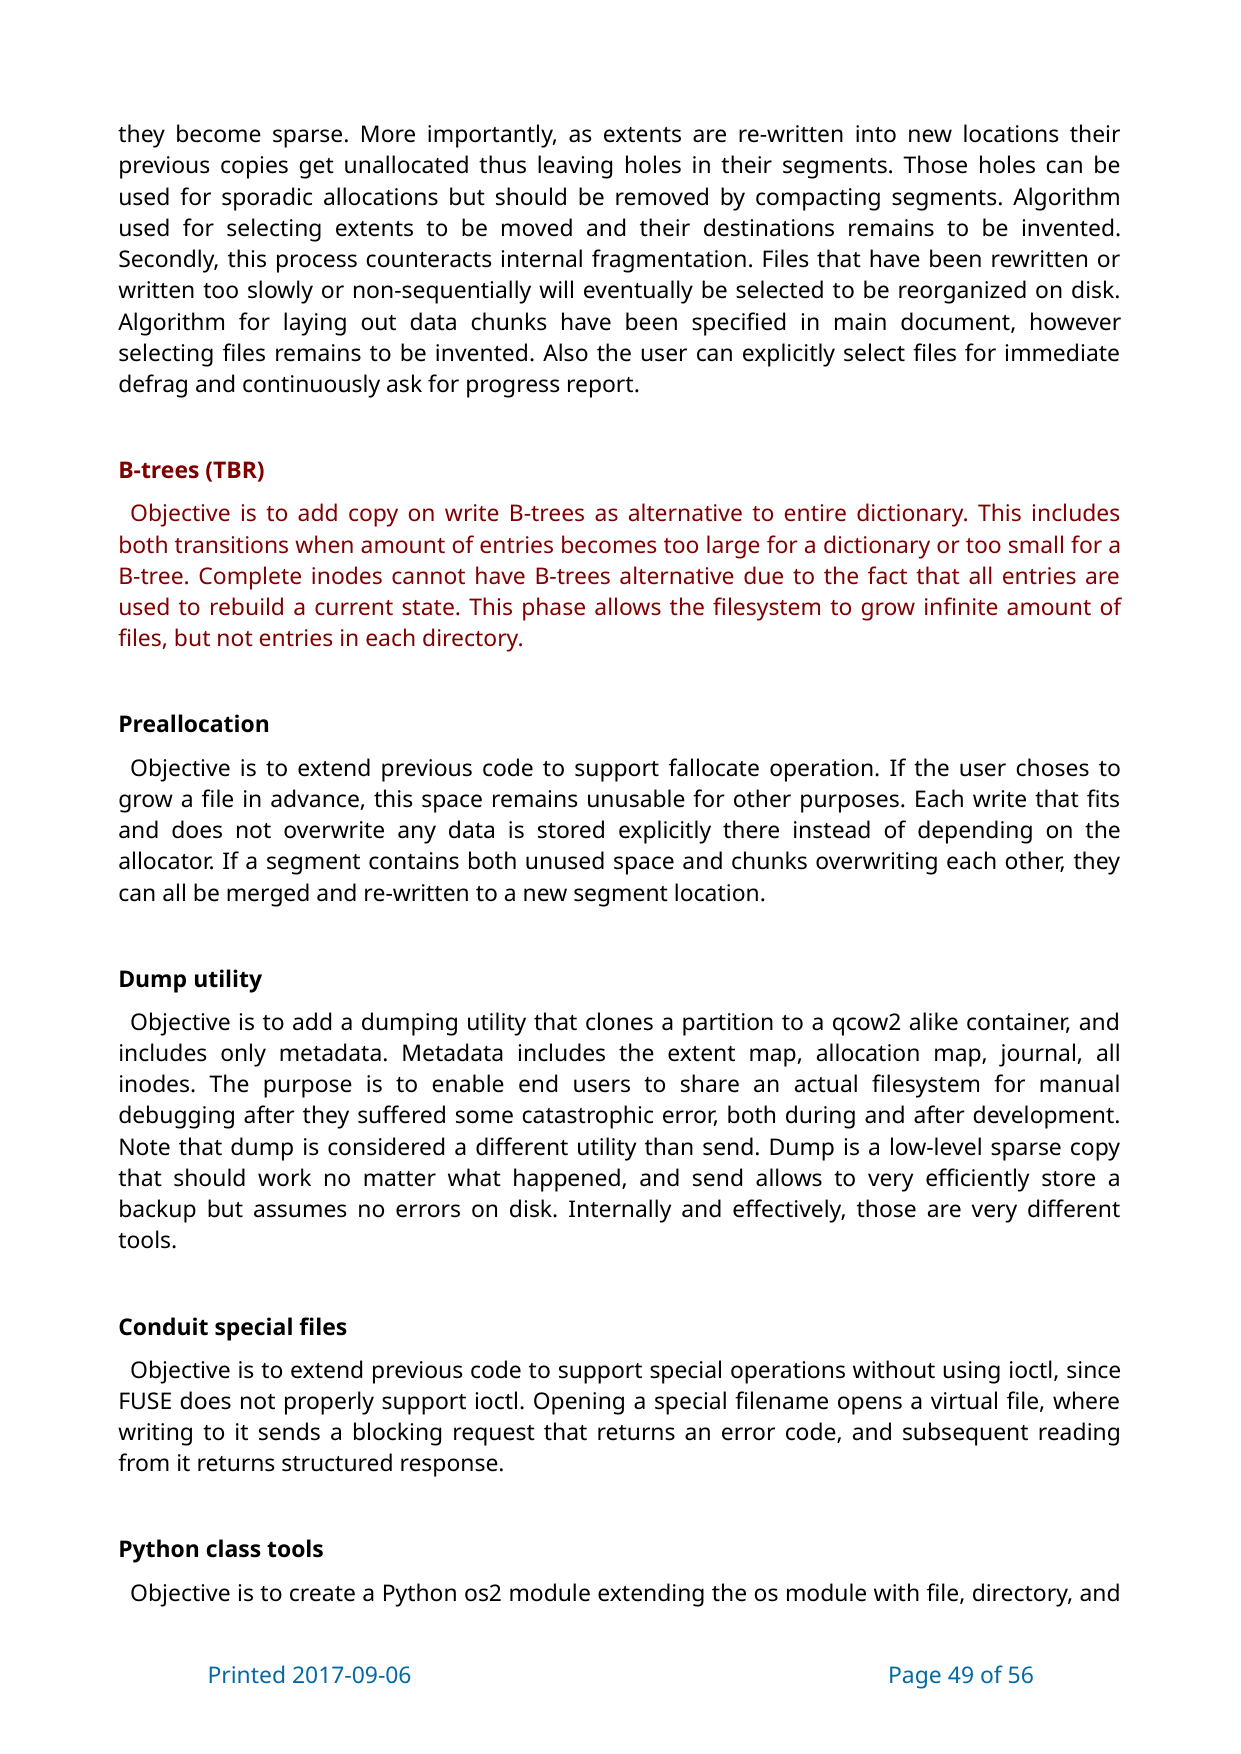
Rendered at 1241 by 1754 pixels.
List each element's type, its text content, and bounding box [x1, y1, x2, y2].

text Objective is to create a Python os2 module extending the os module with file, directory, and [118, 1576, 1122, 1608]
text Objective is to extend previous code to support special operations without using ioctl, since FUSE does not properly support ioctl. Opening a special filename opens a virtual file, where writing to it sends a blocking request that returns an error code, and subsequent reading from it returns structured response. [118, 1353, 1122, 1478]
subtitle Dump utility [118, 963, 1122, 994]
text Objective is to extend previous code to support fallocate operation. If the user choses to grow a file in advance, this space remains unusable for other purposes. Each write that fits and does not overwrite any data is stored explicitly there instead of depending on the allocator. If a segment contains both unused space and chunks overwriting each other, they can all be merged and re-written to a new segment location. [118, 751, 1122, 908]
subtitle Python class tools [118, 1533, 1122, 1565]
text Objective is to add copy on write B-trees as alternative to entire dictionary. This includes both transitions when amount of entries becomes too large for a dictionary or too small for a B-tree. Complete inodes cannot have B-trees alternative due to the fact that all entries are used to rebuild a current state. This phase allows the filesystem to grow infinite amount of files, but not entries in each directory. [118, 497, 1122, 653]
subtitle B-trees (TBR) [118, 454, 1122, 486]
text they become sparse. More importantly, as extents are re-written into new locations their previous copies get unallocated thus leaving holes in their segments. Those holes can be used for sporadic allocations but should be removed by compacting segments. Algorithm used for selecting extents to be moved and their destinations remains to be invented. Secondly, this process counteracts internal fragmentation. Files that have been rewritten or written too slowly or non-sequentially will eventually be selected to be reorganized on disk. Algorithm for laying out data chunks have been specified in main document, however selecting files remains to be invented. Also the user can explicitly select files for immediate defrag and continuously ask for progress report. [118, 118, 1122, 399]
subtitle Conduit special files [118, 1311, 1122, 1342]
subtitle Preallocation [118, 708, 1122, 740]
text Objective is to add a dumping utility that clones a partition to a qcow2 alike container, and includes only metadata. Metadata includes the extent map, allocation map, journal, all inodes. The purpose is to enable end users to share an actual filesystem for manual debugging after they suffered some catastrophic error, both during and after development. Note that dump is considered a different utility than send. Dump is a low-level sparse copy that should work no matter what happened, and send allows to very efficiently store a backup but assumes no errors on disk. Internally and effectively, those are very different tools. [118, 1006, 1122, 1256]
